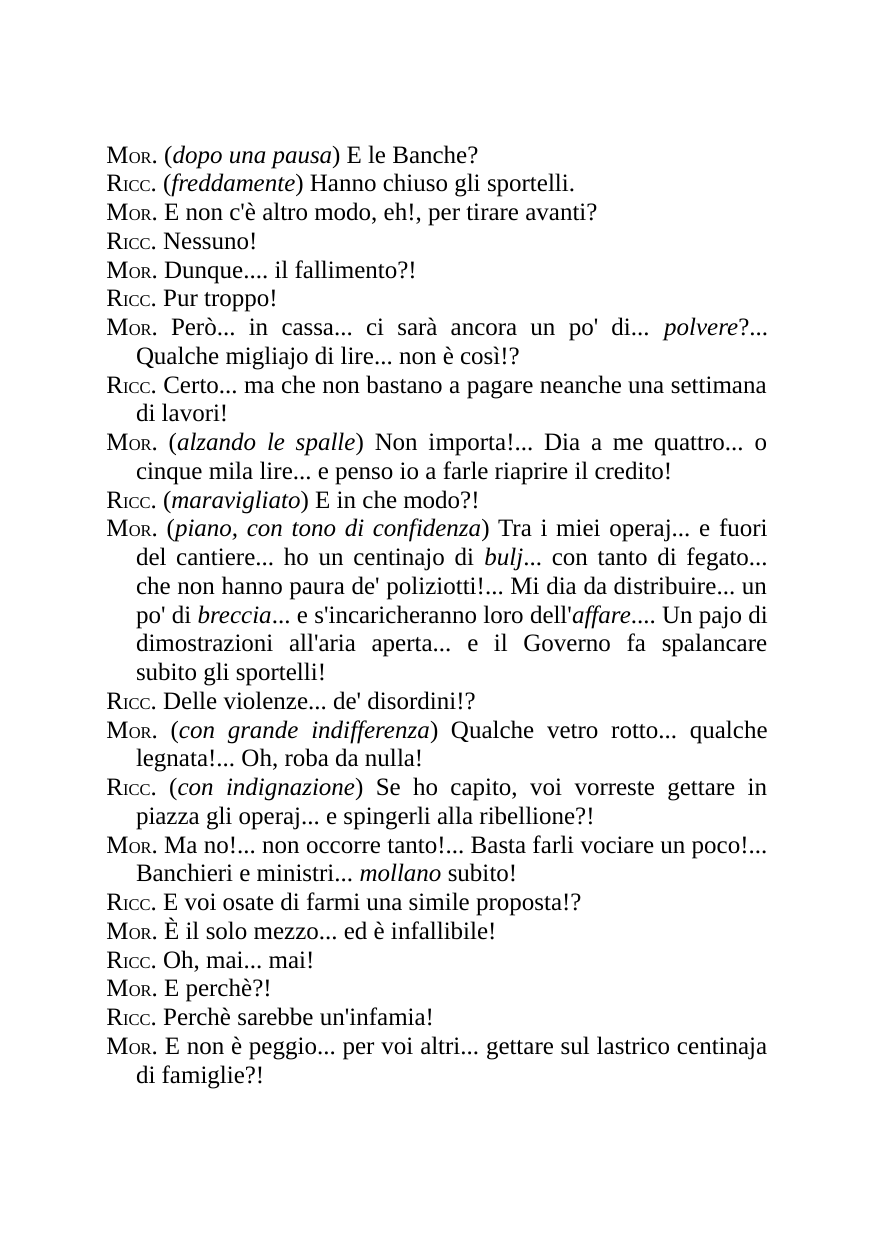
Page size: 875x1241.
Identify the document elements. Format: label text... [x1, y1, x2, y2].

text Ricc. Perchè sarebbe un'infamia! [106, 1002, 768, 1031]
text Mor. Però... in cassa... ci sarà ancora un po' di... polvere?... Qualche migliajo di lire... non è così!? [106, 312, 768, 370]
text Ricc. Certo... ma che non bastano a pagare neanche una settimana di lavori! [106, 370, 768, 427]
text Ricc. (con indignazione) Se ho capito, voi vorreste gettare in piazza gli operaj... e spingerli alla ribellione?! [106, 772, 768, 830]
text Mor. (dopo una pausa) E le Banche? [106, 140, 768, 168]
text Mor. Ma no!... non occorre tanto!... Basta farli vociare un poco!... Banchieri e ministri... mollano subito! [106, 830, 768, 887]
text Mor. È il solo mezzo... ed è infallibile! [106, 916, 768, 945]
text Mor. (con grande indifferenza) Qualche vetro rotto... qualche legnata!... Oh, roba da nulla! [106, 715, 768, 772]
text Mor. Dunque.... il fallimento?! [106, 255, 768, 283]
text Mor. E perchè?! [106, 973, 768, 1002]
text Ricc. (freddamente) Hanno chiuso gli sportelli. [106, 168, 768, 197]
text Ricc. E voi osate di farmi una simile proposta!? [106, 887, 768, 916]
text Mor. (alzando le spalle) Non importa!... Dia a me quattro... o cinque mila lire... e penso io a farle riaprire il credito! [106, 427, 768, 485]
text Ricc. (maravigliato) E in che modo?! [106, 485, 768, 513]
text Ricc. Pur troppo! [106, 283, 768, 312]
text Ricc. Oh, mai... mai! [106, 945, 768, 973]
text Mor. E non è peggio... per voi altri... gettare sul lastrico centinaja di famiglie?! [106, 1031, 768, 1088]
text Ricc. Delle violenze... de' disordini!? [106, 686, 768, 715]
text Mor. (piano, con tono di confidenza) Tra i miei operaj... e fuori del cantiere... ho un centinajo di bulj... con tanto di fegato... che non hanno paura de' poliziotti!... Mi dia da distribuire... un po' di breccia... e s'incaricheranno loro dell'affare.... Un pajo di dimostrazioni all'aria aperta... e il Governo fa spalancare subito gli sportelli! [106, 513, 768, 686]
text Mor. E non c'è altro modo, eh!, per tirare avanti? [106, 197, 768, 226]
text Ricc. Nessuno! [106, 226, 768, 255]
